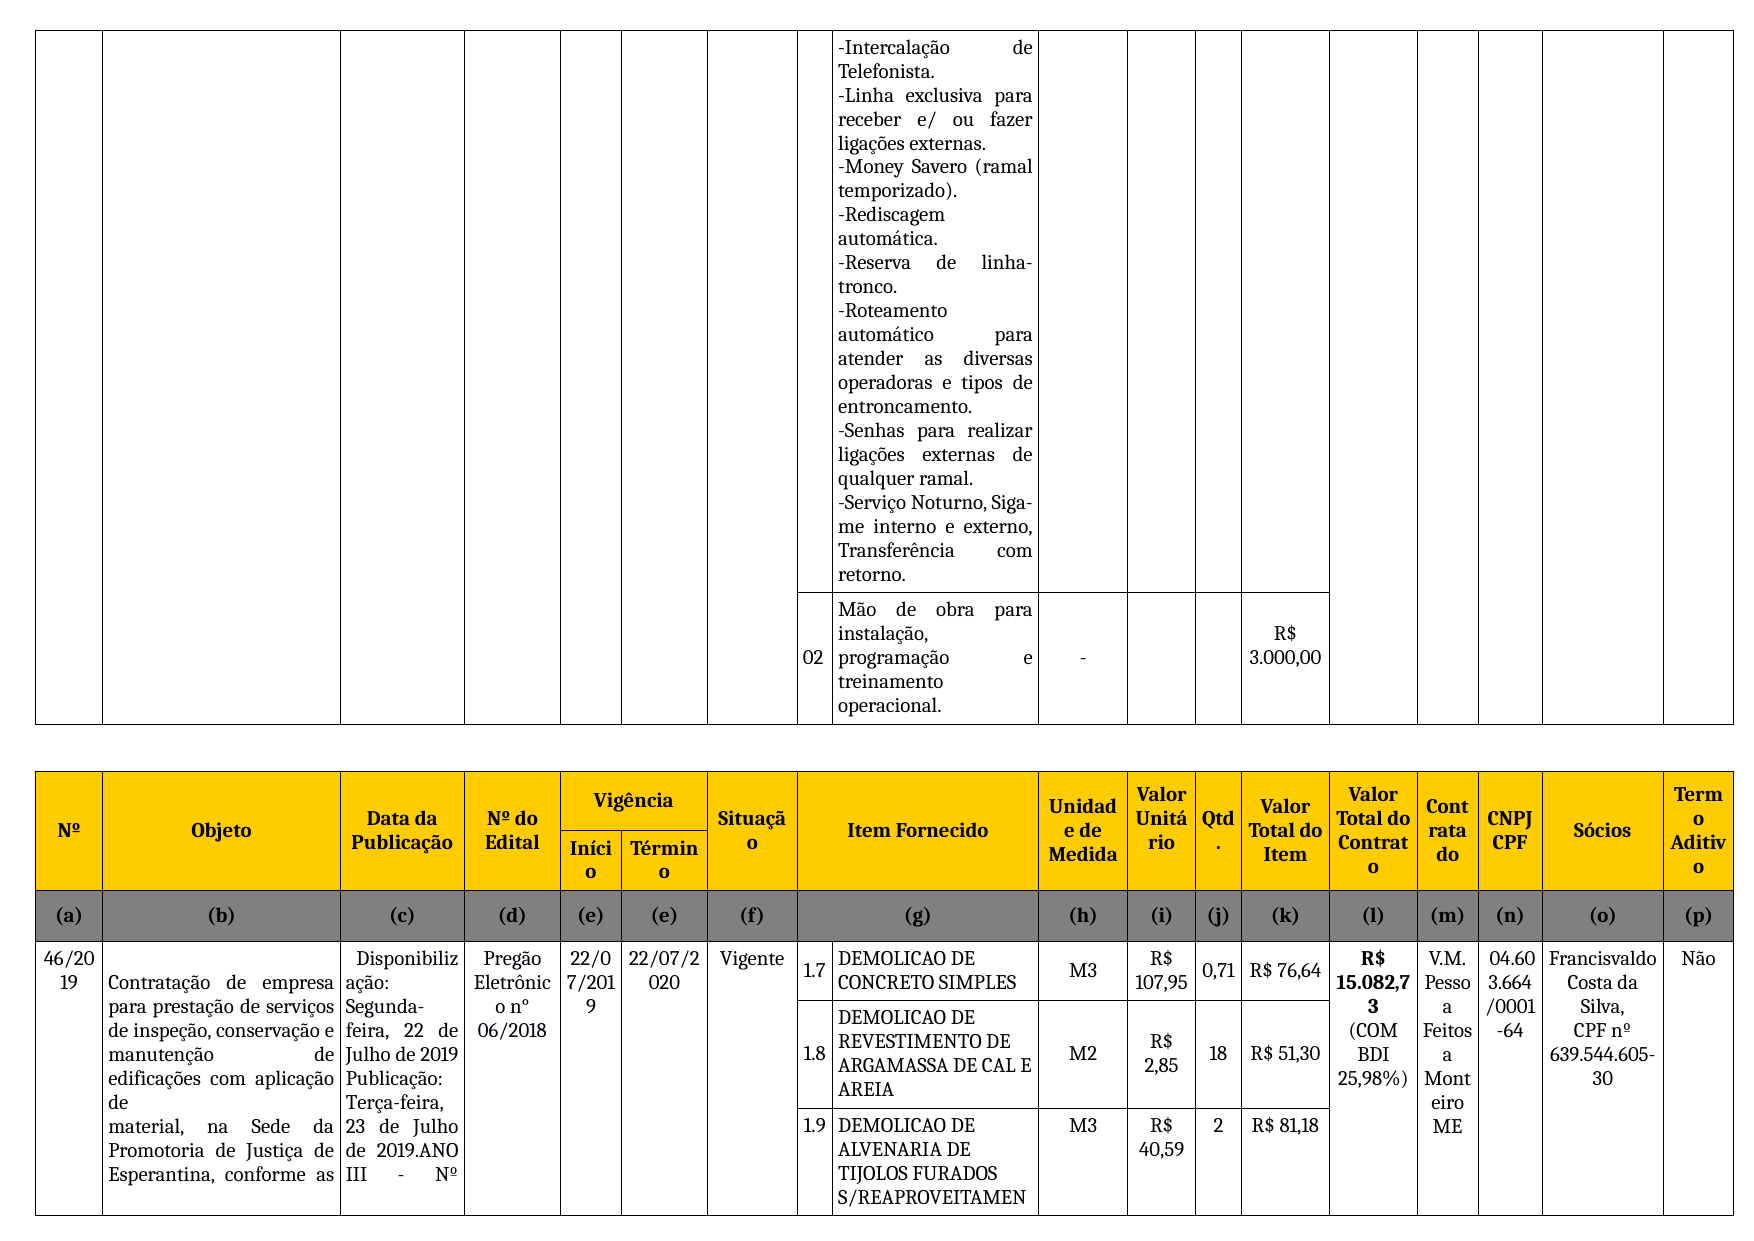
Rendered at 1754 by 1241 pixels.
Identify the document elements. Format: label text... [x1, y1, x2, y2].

table_cell M3 [1039, 942, 1127, 1000]
table_header Qtd. [1196, 772, 1241, 890]
table_cell Pregão Eletrônico n° 06/2018 [465, 942, 560, 1215]
table_cell (n) [1479, 891, 1542, 941]
table_cell (m) [1418, 891, 1478, 941]
table_cell M2 [1039, 1001, 1127, 1108]
table_header Valor Total do Contrato [1330, 772, 1417, 890]
table_cell DEMOLICAO DE ALVENARIA DE TIJOLOS FURADOS S/REAPROVEITAMEN [833, 1109, 1038, 1215]
table_cell 46/2019 [36, 942, 102, 1215]
table_cell (g) [798, 891, 1038, 941]
table_cell 1.7 [798, 942, 832, 1000]
table_cell 0,71 [1196, 942, 1241, 1000]
table_header Data da Publicação [341, 772, 464, 890]
table_cell DEMOLICAO DE REVESTIMENTO DE ARGAMASSA DE CAL E AREIA [833, 1001, 1038, 1108]
table_cell 1.8 [798, 1001, 832, 1108]
table_cell 02 [798, 593, 832, 723]
table_cell R$ 76,64 [1242, 942, 1329, 1000]
table_cell Contratação de empresa para prestação de serviços de inspeção, conservação e manutenção de edificações com aplicação de material, na Sede da Promotoria de Justiça de Esperantina, conforme as [103, 942, 340, 1215]
table_cell [1418, 31, 1478, 723]
table_header Vigência [561, 772, 707, 830]
table_cell - [1039, 31, 1127, 592]
table_cell [36, 31, 102, 723]
table_header Termo Aditivo [1664, 772, 1733, 890]
table_cell 1.9 [798, 1109, 832, 1215]
table_cell 22/07/2020 [622, 942, 707, 1215]
table_cell V.M. Pessoa Feitosa Monteiro ME [1418, 942, 1478, 1215]
table_cell -Intercalação de Telefonista. -Linha exclusiva para receber e/ ou fazer ligações externas. -Money Savero (ramal temporizado). -Rediscagem automática. -Reserva de linha-tronco. -Roteamento automático para atender as diversas operadoras e tipos de entroncamento. -Senhas para realizar ligações externas de qualquer ramal. -Serviço Noturno, Siga-me interno e externo, Transferência com retorno. [833, 31, 1038, 592]
table_cell [341, 31, 464, 723]
table_cell (j) [1196, 891, 1241, 941]
table_cell 22/07/2019 [561, 942, 621, 1215]
table_cell Vigente [708, 942, 797, 1215]
table_cell Início [561, 831, 621, 890]
table_cell [1128, 593, 1195, 723]
table_cell (d) [465, 891, 560, 941]
table_cell [1543, 31, 1663, 723]
table_cell [561, 31, 621, 723]
table_cell 2 [1196, 1109, 1241, 1215]
table_cell R$ 2,85 [1128, 1001, 1195, 1108]
table_cell [1479, 31, 1542, 723]
table_cell (e) [622, 891, 707, 941]
table_cell 18 [1196, 1001, 1241, 1108]
table_cell DEMOLICAO DE CONCRETO SIMPLES [833, 942, 1038, 1000]
table_cell [1242, 31, 1329, 592]
table_cell (o) [1543, 891, 1663, 941]
table_cell - [1196, 31, 1241, 592]
table_cell Não [1664, 942, 1733, 1215]
table_header Valor Total do Item [1242, 772, 1329, 890]
table_header Situação [708, 772, 797, 890]
table_cell (i) [1128, 891, 1195, 941]
table_header Nº [36, 772, 102, 890]
table_cell [1330, 31, 1417, 723]
table_cell M3 [1039, 1109, 1127, 1215]
table_cell [708, 31, 797, 723]
table_cell R$ 3.000,00 [1242, 593, 1329, 723]
table_cell R$ 15.082,73 (COM BDI 25,98%) [1330, 942, 1417, 1215]
table_cell - [1128, 31, 1195, 592]
table_header Valor Unitário [1128, 772, 1195, 890]
table_cell (f) [708, 891, 797, 941]
table_cell [622, 31, 707, 723]
table_cell R$ 107,95 [1128, 942, 1195, 1000]
table_cell [1664, 31, 1733, 723]
table_cell (p) [1664, 891, 1733, 941]
table_cell (l) [1330, 891, 1417, 941]
table_header CNPJ CPF [1479, 772, 1542, 890]
table_header Sócios [1543, 772, 1663, 890]
table_cell R$ 81,18 [1242, 1109, 1329, 1215]
table_cell R$ 51,30 [1242, 1001, 1329, 1108]
table_cell (e) [561, 891, 621, 941]
table_cell - [1039, 593, 1127, 723]
table_cell 04.603.664/0001-64 [1479, 942, 1542, 1215]
table_header Nº do Edital [465, 772, 560, 890]
table_cell (k) [1242, 891, 1329, 941]
table_cell [103, 31, 340, 723]
table_cell [798, 31, 832, 592]
table_cell Francisvaldo Costa da Silva, CPF nº 639.544.605-30 [1543, 942, 1663, 1215]
table_cell R$ 40,59 [1128, 1109, 1195, 1215]
table_cell Término [622, 831, 707, 890]
table_cell Disponibilização: Segunda-feira, 22 de Julho de 2019 Publicação: Terça-feira, 23 de Julho de 2019.ANO III - Nº [341, 942, 464, 1215]
table_header Contratado [1418, 772, 1478, 890]
table_header Unidade de Medida [1039, 772, 1127, 890]
table_cell (c) [341, 891, 464, 941]
table_header Objeto [103, 772, 340, 890]
table_cell (h) [1039, 891, 1127, 941]
table_cell [465, 31, 560, 723]
table_cell (b) [103, 891, 340, 941]
table_cell (a) [36, 891, 102, 941]
table_cell Mão de obra para instalação, programação e treinamento operacional. [833, 593, 1038, 723]
table_header Item Fornecido [798, 772, 1038, 890]
table_cell [1196, 593, 1241, 723]
